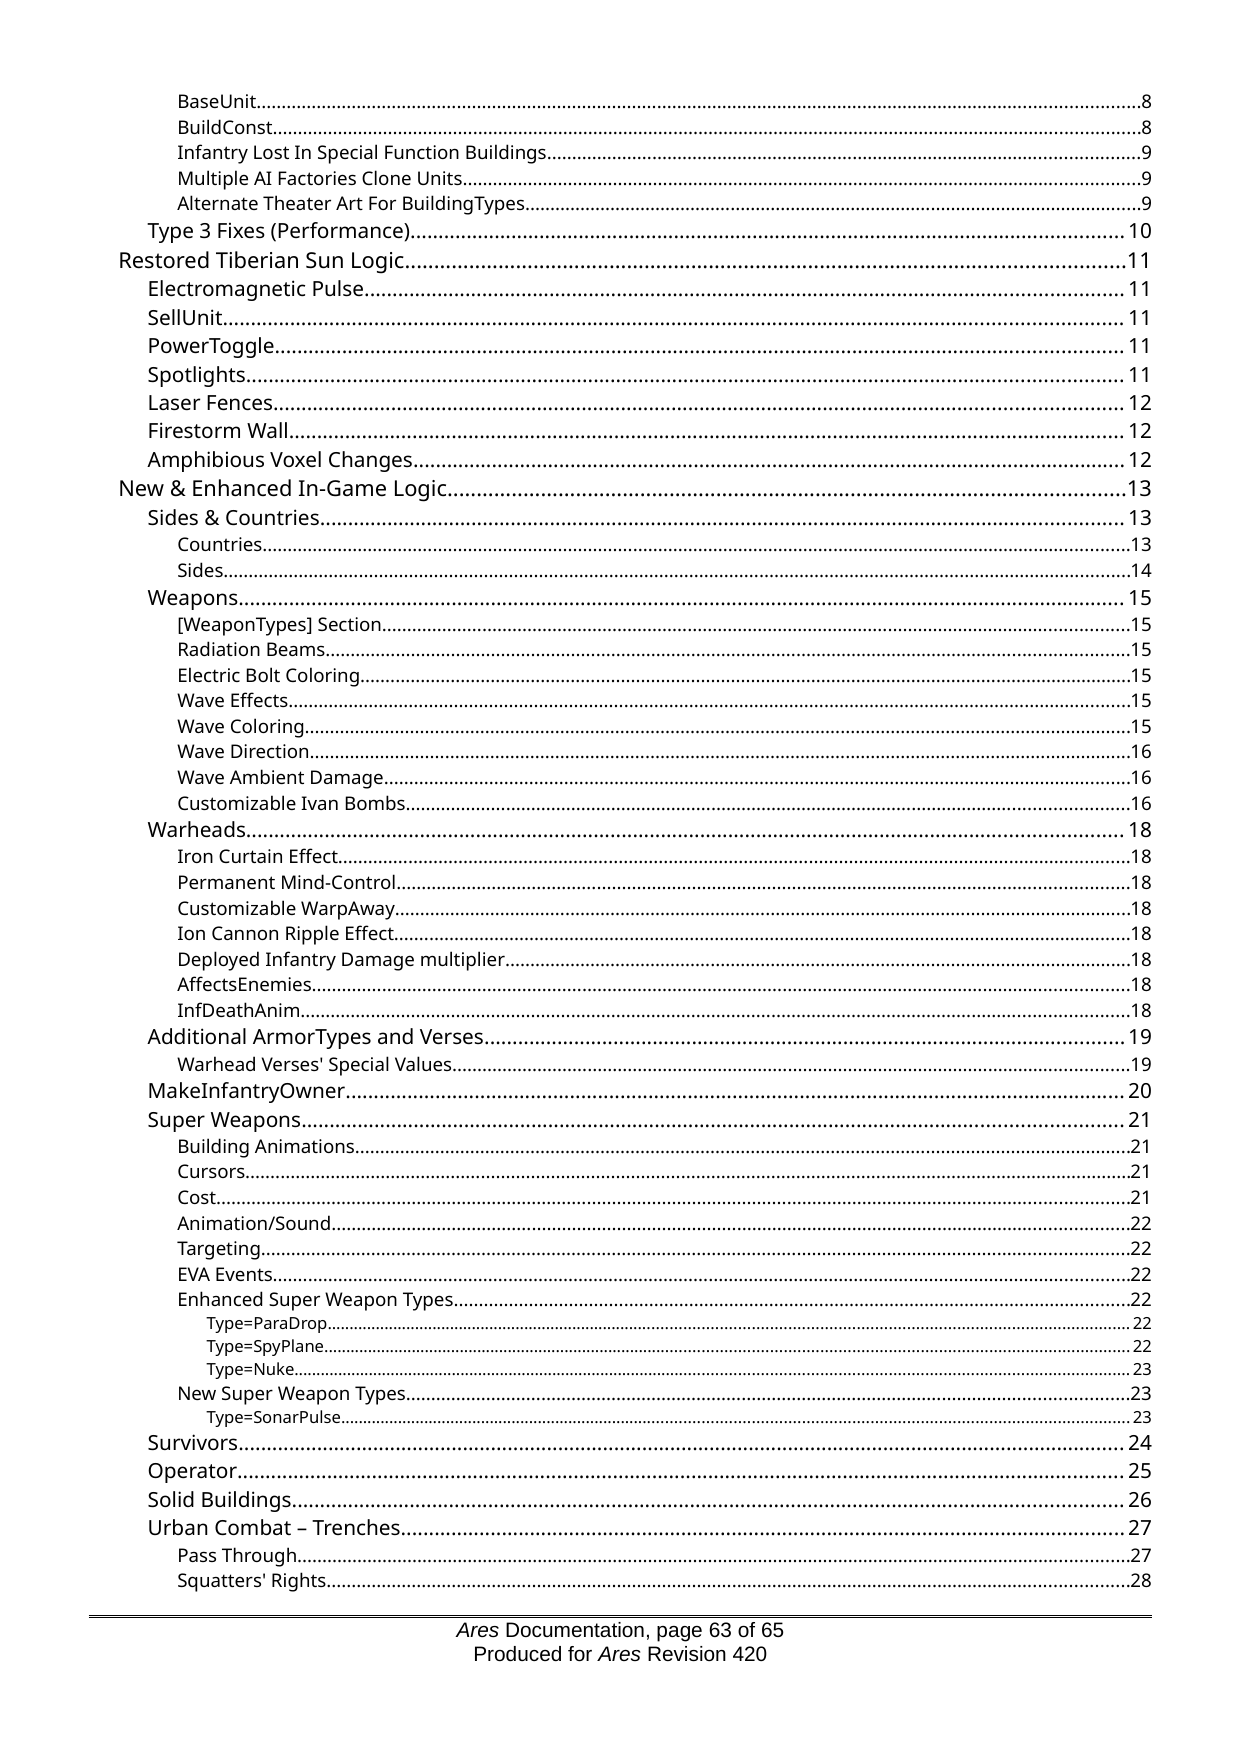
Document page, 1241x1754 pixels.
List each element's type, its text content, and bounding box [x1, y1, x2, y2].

text Electromagnetic Pulse 11 [147, 274, 1152, 303]
text Ion Cannon Ripple Effect 18 [177, 920, 1152, 946]
text Alternate Theater Art For BuildingTypes 9 [177, 191, 1152, 216]
text Enhanced Super Weapon Types 22 [177, 1286, 1152, 1312]
text Squatters' Rights 28 [177, 1567, 1152, 1593]
text Super Weapons 21 [147, 1105, 1152, 1133]
text Iron Curtain Effect 18 [177, 844, 1152, 869]
text BaseUnit 8 [177, 88, 1152, 114]
text Operator 25 [147, 1457, 1152, 1485]
text Restored Tiberian Sun Logic 11 [118, 244, 1152, 274]
text Urban Combat – Trenches 27 [147, 1513, 1152, 1542]
text Firestorm Wall 12 [147, 417, 1152, 445]
text Permanent Mind-Control 18 [177, 869, 1152, 895]
text Laser Fences 12 [147, 388, 1152, 417]
text Survivors 24 [147, 1428, 1152, 1457]
text Type=SpyPlane 22 [206, 1334, 1152, 1357]
text Warheads 18 [147, 815, 1152, 844]
text BuildConst 8 [177, 114, 1152, 139]
text Pass Through 27 [177, 1542, 1152, 1567]
text Sides & Countries 13 [147, 503, 1152, 532]
text Building Animations 21 [177, 1133, 1152, 1159]
text Solid Buildings 26 [147, 1485, 1152, 1513]
text MakeInfantryOwner 20 [147, 1076, 1152, 1105]
text Radiation Beams 15 [177, 637, 1152, 662]
text Type=ParaDrop 22 [206, 1312, 1152, 1334]
text Cursors 21 [177, 1159, 1152, 1184]
text SellUnit 11 [147, 303, 1152, 331]
text Countries 13 [177, 532, 1152, 557]
text Electric Bolt Coloring 15 [177, 662, 1152, 688]
text Wave Effects 15 [177, 688, 1152, 713]
text EVA Events 22 [177, 1261, 1152, 1286]
text Infantry Lost In Special Function Buildings 9 [177, 139, 1152, 165]
text Weapons 15 [147, 583, 1152, 611]
text Type 3 Fixes (Performance) 10 [147, 216, 1152, 244]
text Type=Nuke 23 [206, 1357, 1152, 1380]
text New & Enhanced In-Game Logic 13 [118, 473, 1152, 503]
text Wave Direction 16 [177, 739, 1152, 764]
text Animation/Sound 22 [177, 1210, 1152, 1235]
text Amphibious Voxel Changes 12 [147, 445, 1152, 473]
text InfDeathAnim 18 [177, 997, 1152, 1022]
text Sides 14 [177, 557, 1152, 583]
text Customizable Ivan Bombs 16 [177, 790, 1152, 815]
text [WeaponTypes] Section 15 [177, 611, 1152, 637]
text Type=SonarPulse 23 [206, 1406, 1152, 1428]
text PowerToggle 11 [147, 331, 1152, 360]
text Wave Coloring 15 [177, 713, 1152, 739]
text Wave Ambient Damage 16 [177, 764, 1152, 790]
text Customizable WarpAway 18 [177, 895, 1152, 920]
text Cost 21 [177, 1184, 1152, 1210]
text Spotlights 11 [147, 360, 1152, 388]
text Additional ArmorTypes and Verses 19 [147, 1022, 1152, 1051]
text Targeting 22 [177, 1235, 1152, 1261]
text AffectsEnemies 18 [177, 971, 1152, 997]
text Multiple AI Factories Clone Units 9 [177, 165, 1152, 191]
text Deployed Infantry Damage multiplier 18 [177, 946, 1152, 971]
text New Super Weapon Types 23 [177, 1380, 1152, 1406]
text Warhead Verses' Special Values 19 [177, 1051, 1152, 1076]
